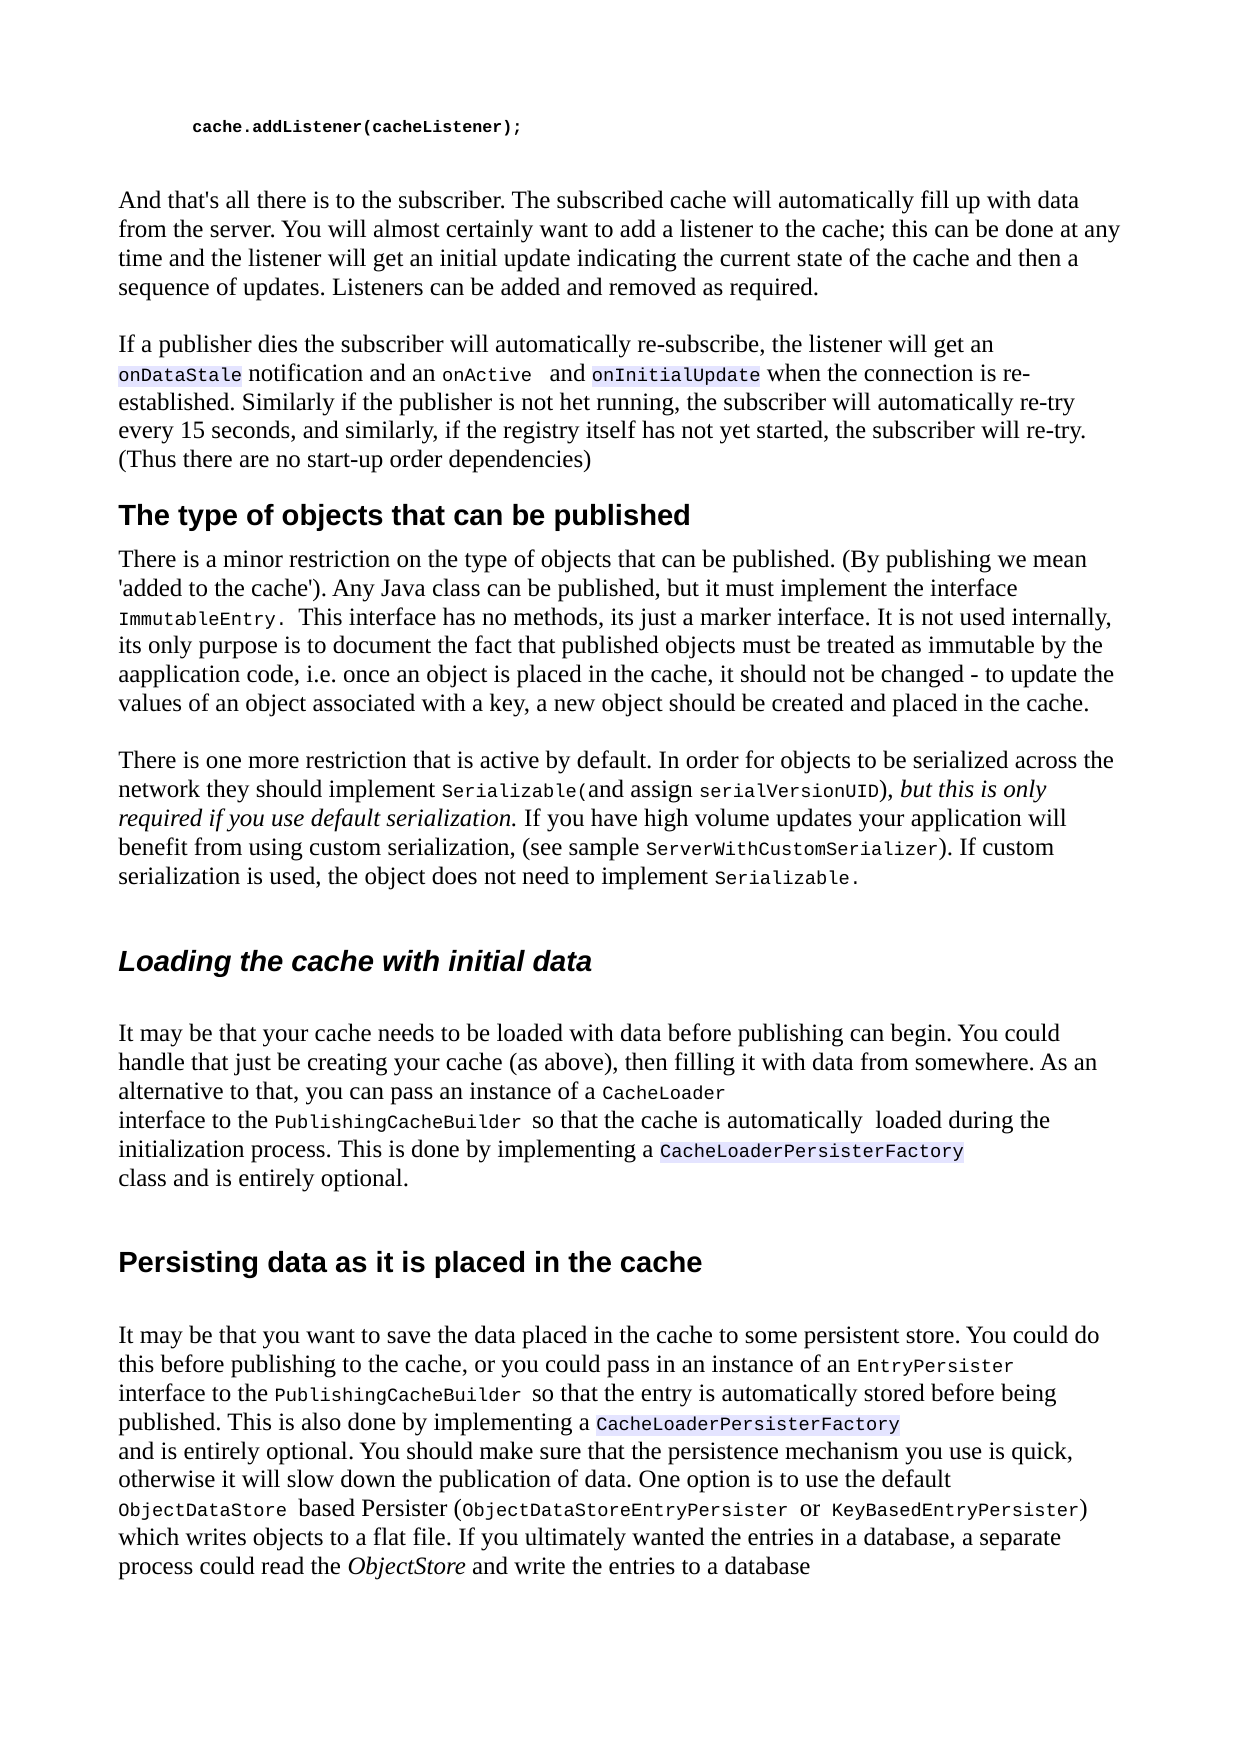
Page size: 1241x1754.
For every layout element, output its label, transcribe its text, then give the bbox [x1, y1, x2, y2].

text It may be that you want to save the data placed in the cache to some persistent store. You could do this before publishing to the cache, or you could pass in an instance of an EntryPersister [118, 1320, 1122, 1378]
text It may be that your cache needs to be loaded with data before publishing can begin. You could handle that just be creating your cache (as above), then filling it with data from somewhere. As an alternative to that, you can pass an instance of a CacheLoader [118, 1018, 1122, 1105]
text and is entirely optional. You should make sure that the persistence mechanism you use is quick, otherwise it will slow down the publication of data. One option is to use the default ObjectDataStore based Persister (ObjectDataStoreEntryPersister or KeyBasedEntryPersister) which writes objects to a flat file. If you ultimately wanted the entries in a database, a separate process could read the ObjectStore and write the entries to a database [118, 1436, 1122, 1580]
subtitle Persisting data as it is placed in the cache [118, 1245, 1122, 1279]
text cache.addListener(cacheListener); [192, 118, 1122, 156]
text There is a minor restriction on the type of objects that can be published. (By publishing we mean 'added to the cache'). Any Java class can be published, but it must implement the interface ImmutableEntry. This interface has no methods, its just a marker interface. It is not used internally, its only purpose is to document the fact that published objects must be treated as immutable by the aapplication code, i.e. once an object is placed in the cache, it should not be changed - to update the values of an object associated with a key, a new object should be created and placed in the cache. [118, 544, 1122, 717]
text There is one more restriction that is active by default. In order for objects to be serialized across the network they should implement Serializable(and assign serialVersionUID), but this is only required if you use default serialization. If you have high volume updates your application will benefit from using custom serialization, (see sample ServerWithCustomSerializer). If custom serialization is used, the object does not need to implement Serializable. [118, 746, 1122, 890]
text interface to the PublishingCacheBuilder so that the cache is automatically loaded during the initialization process. This is done by implementing a CacheLoaderPersisterFactory [118, 1105, 1122, 1163]
subtitle The type of objects that can be published [118, 498, 1122, 532]
subtitle Loading the cache with initial data [118, 944, 1122, 977]
text interface to the PublishingCacheBuilder so that the entry is automatically stored before being published. This is also done by implementing a CacheLoaderPersisterFactory [118, 1378, 1122, 1436]
text If a publisher dies the subscriber will automatically re-subscribe, the listener will get an onDataStale notification and an onActive and onInitialUpdate when the connection is re-established. Similarly if the publisher is not het running, the subscriber will automatically re-try every 15 seconds, and similarly, if the registry itself has not yet started, the subscriber will re-try. (Thus there are no start-up order dependencies) [118, 329, 1122, 473]
text class and is entirely optional. [118, 1163, 1122, 1192]
text And that's all there is to the subscriber. The subscribed cache will automatically fill up with data from the server. You will almost certainly want to add a listener to the cache; this can be done at any time and the listener will get an initial update indicating the current state of the cache and then a sequence of updates. Listeners can be added and removed as required. [118, 185, 1122, 300]
